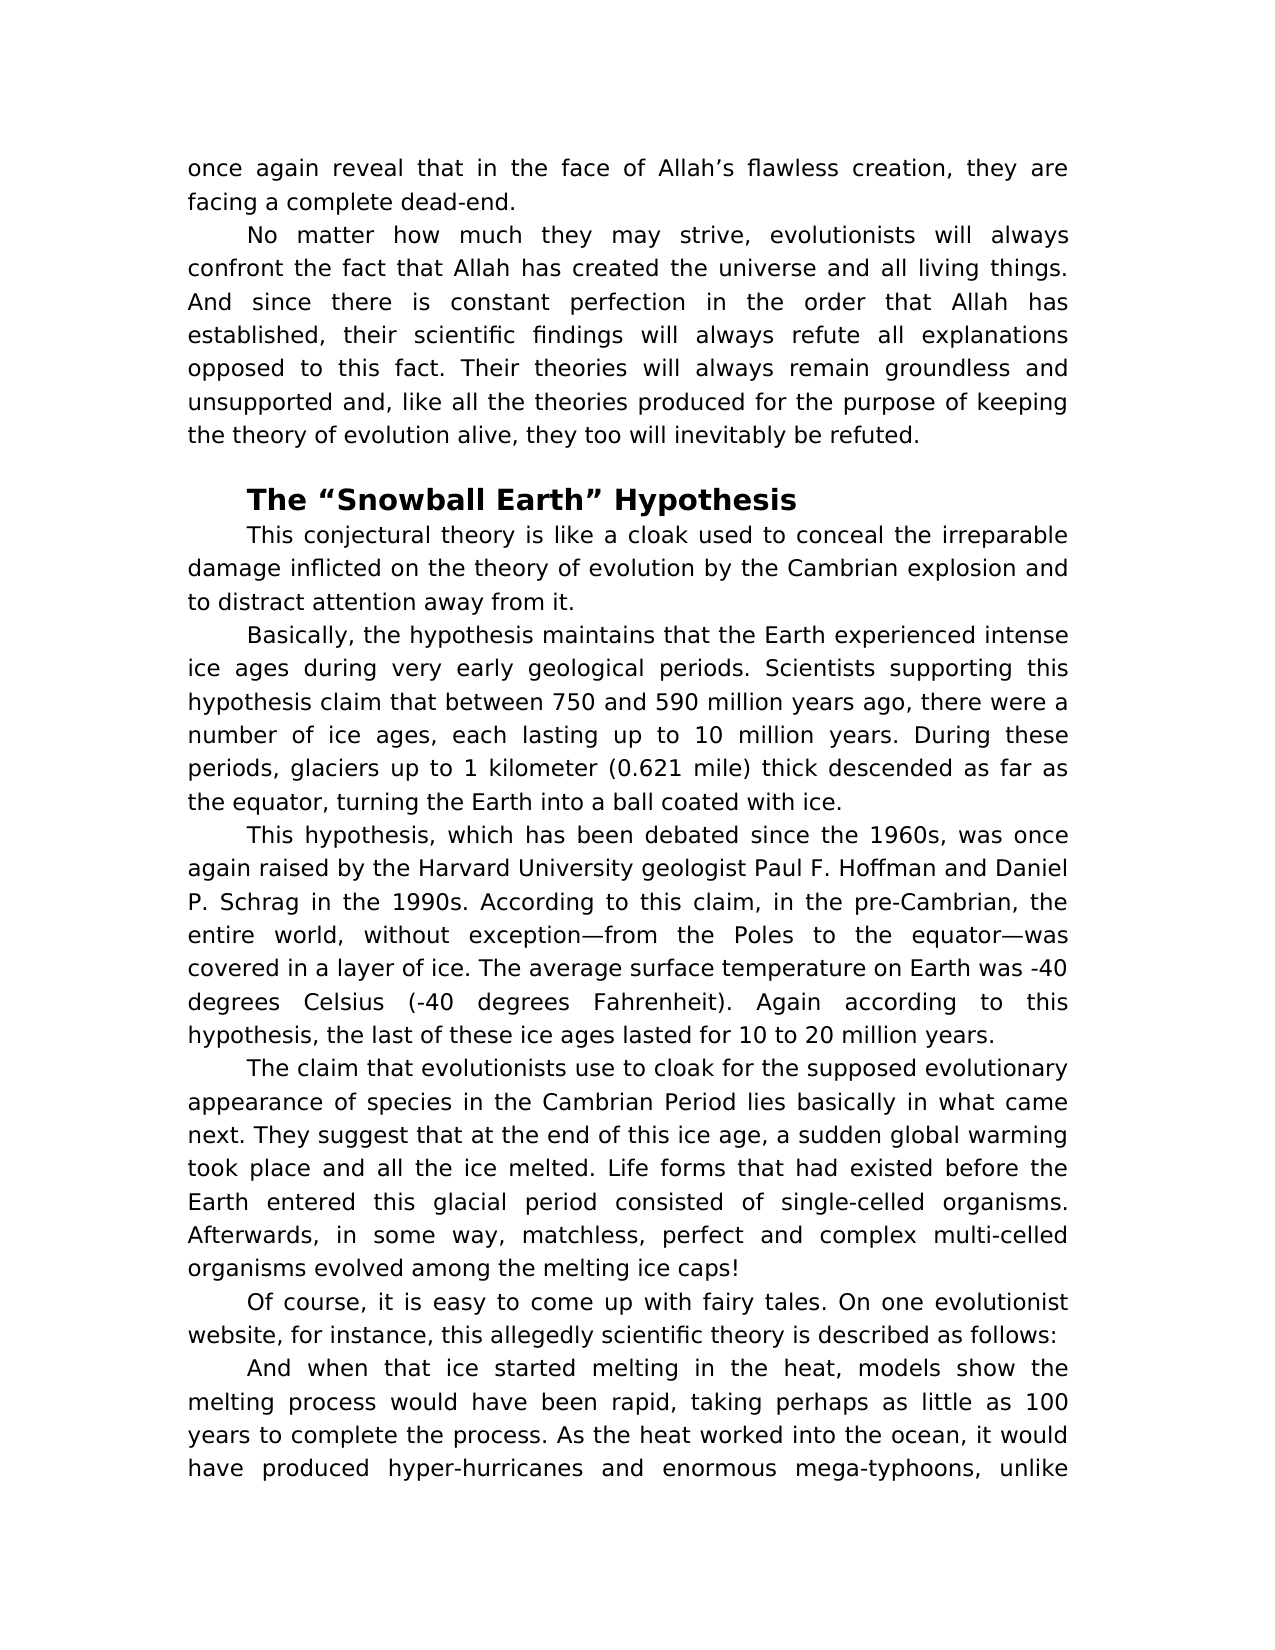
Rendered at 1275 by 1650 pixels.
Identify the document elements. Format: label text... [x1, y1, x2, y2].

text Basically, the hypothesis maintains that the Earth experienced intense ice ages during very early geological periods. Scientists supporting this hypothesis claim that between 750 and 590 million years ago, there were a number of ice ages, each lasting up to 10 million years. During these periods, glaciers up to 1 kilometer (0.621 mile) thick descended as far as the equator, turning the Earth into a ball coated with ice. [187, 617, 1070, 817]
text And when that ice started melting in the heat, models show the melting process would have been rapid, taking perhaps as little as 100 years to complete the process. As the heat worked into the ocean, it would have produced hyper-hurricanes and enormous mega-typhoons, unlike [187, 1350, 1070, 1483]
text Of course, it is easy to come up with fairy tales. On one evolutionist website, for instance, this allegedly scientific theory is described as follows: [187, 1283, 1070, 1350]
text This conjectural theory is like a cloak used to conceal the irreparable damage inflicted on the theory of evolution by the Cambrian explosion and to distract attention away from it. [187, 517, 1070, 617]
text The claim that evolutionists use to cloak for the supposed evolutionary appearance of species in the Cambrian Period lies basically in what came next. They suggest that at the end of this ice age, a sudden global warming took place and all the ice melted. Life forms that had existed before the Earth entered this glacial period consisted of single-celled organisms. Afterwards, in some way, matchless, perfect and complex multi-celled organisms evolved among the melting ice caps! [187, 1050, 1070, 1283]
text once again reveal that in the face of Allah’s flawless creation, they are facing a complete dead-end. [187, 150, 1070, 217]
text No matter how much they may strive, evolutionists will always confront the fact that Allah has created the universe and all living things. And since there is constant perfection in the order that Allah has established, their scientific findings will always refute all explanations opposed to this fact. Their theories will always remain groundless and unsupported and, like all the theories produced for the purpose of keeping the theory of evolution alive, they too will inevitably be refuted. [187, 217, 1070, 450]
text The “Snowball Earth” Hypothesis [187, 483, 1070, 517]
text This hypothesis, which has been debated since the 1960s, was once again raised by the Harvard University geologist Paul F. Hoffman and Daniel P. Schrag in the 1990s. According to this claim, in the pre-Cambrian, the entire world, without exception—from the Poles to the equator—was covered in a layer of ice. The average surface temperature on Earth was -40 degrees Celsius (-40 degrees Fahrenheit). Again according to this hypothesis, the last of these ice ages lasted for 10 to 20 million years. [187, 817, 1070, 1050]
